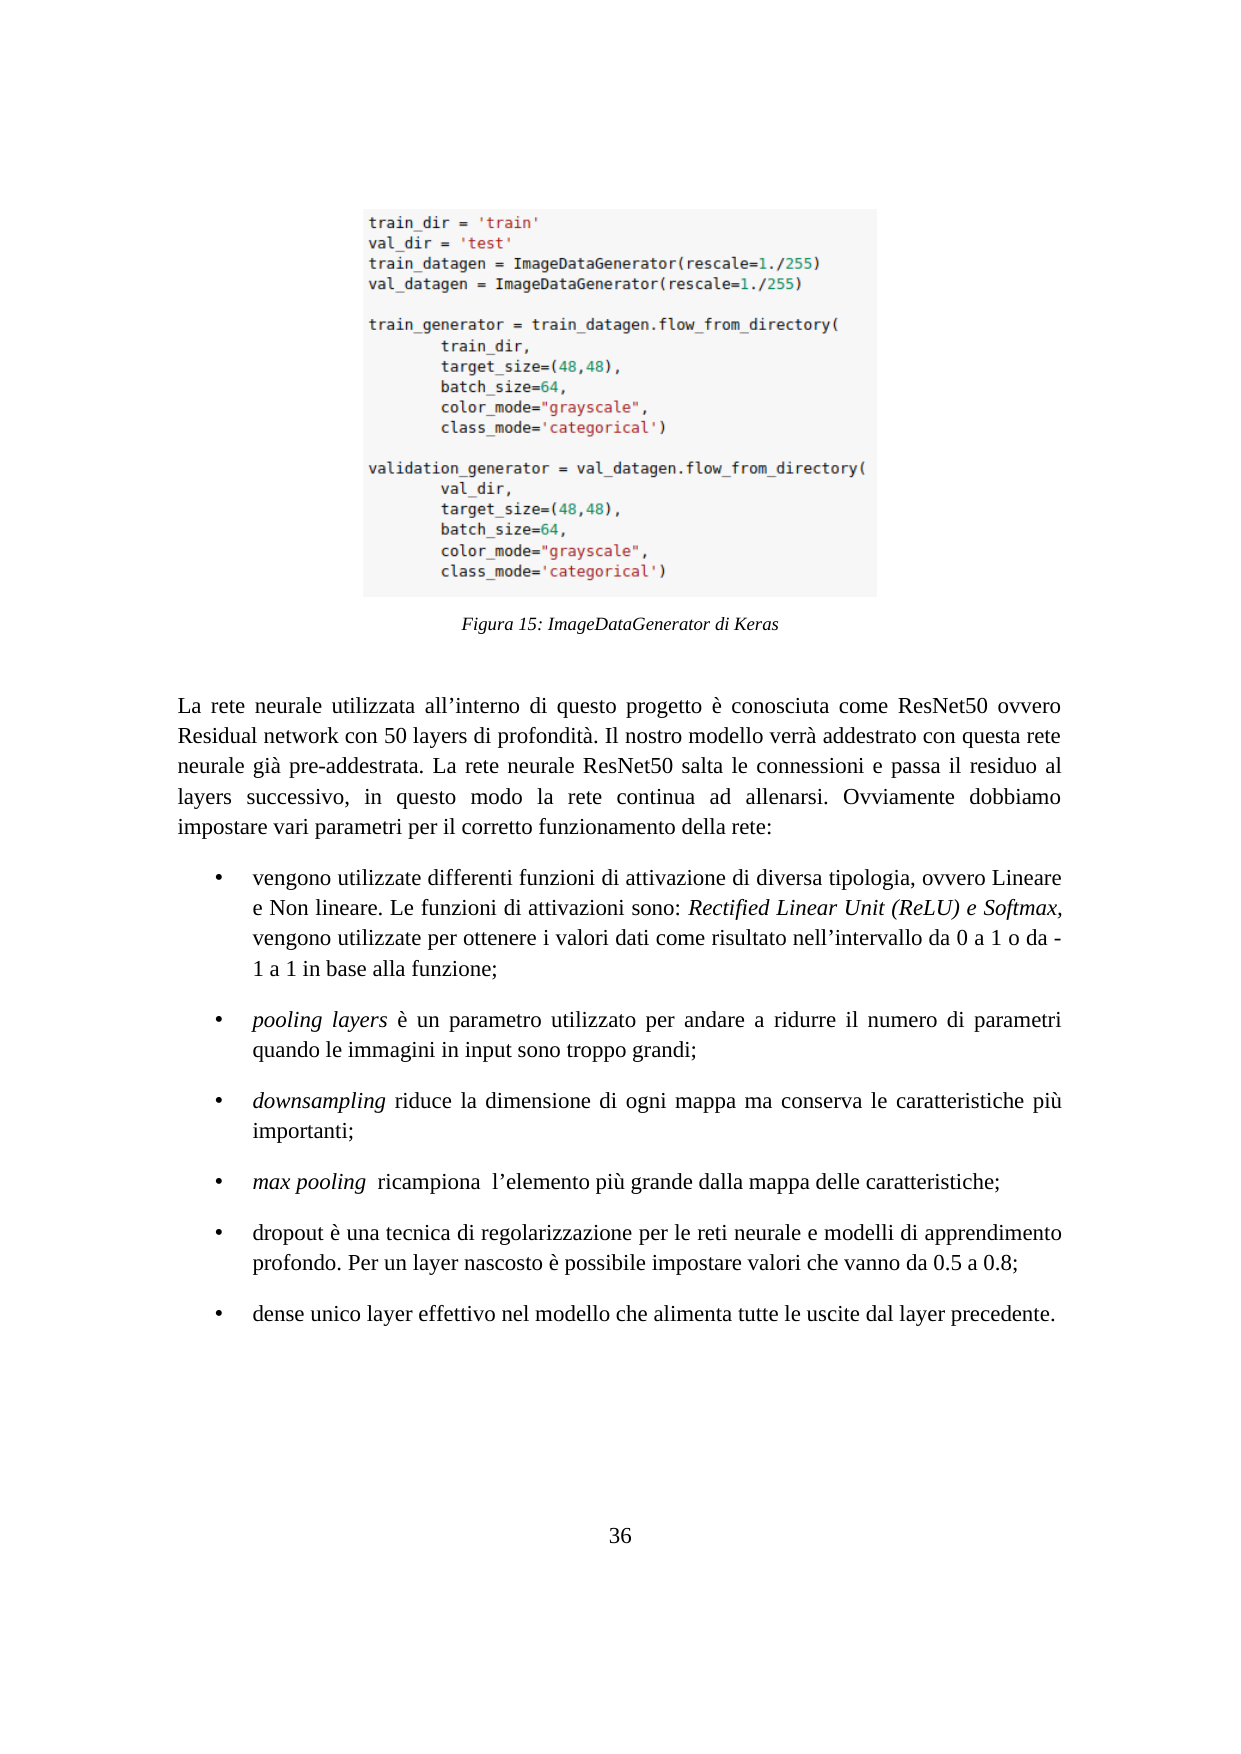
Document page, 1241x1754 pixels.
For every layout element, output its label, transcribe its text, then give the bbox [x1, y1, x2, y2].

text La rete neurale utilizzata all’interno di questo progetto è conosciuta come ResNet50 ovvero Residual network con 50 layers di profondità. Il nostro modello verrà addestrato con questa rete neurale già pre-addestrata. La rete neurale ResNet50 salta le connessioni e passa il residuo al layers successivo, in questo modo la rete continua ad allenarsi. Ovviamente dobbiamo impostare vari parametri per il corretto funzionamento della rete: [177, 692, 1063, 839]
list max pooling ricampiona l’elemento più grande dalla mappa delle caratteristiche; [215, 1168, 1063, 1194]
picture [363, 209, 877, 597]
list vengono utilizzate differenti funzioni di attivazione di diversa tipologia, ovvero Lineare e Non lineare. Le funzioni di attivazioni sono: Rectified Linear Unit (ReLU) e Softmax, vengono utilizzate per ottenere i valori dati come risultato nell’intervallo da 0 a 1 o da -1 a 1 in base alla funzione; [215, 864, 1063, 981]
text Figura 15: ImageDataGenerator di Keras [363, 597, 877, 634]
list downsampling riduce la dimensione di ogni mappa ma conserva le caratteristiche più importanti; [215, 1087, 1063, 1143]
list pooling layers è un parametro utilizzato per andare a ridurre il numero di parametri quando le immagini in input sono troppo grandi; [215, 1006, 1063, 1062]
list dropout è una tecnica di regolarizzazione per le reti neurale e modelli di apprendimento profondo. Per un layer nascosto è possibile impostare valori che vanno da 0.5 a 0.8; [215, 1219, 1063, 1276]
list dense unico layer effettivo nel modello che alimenta tutte le uscite dal layer precedente. [215, 1300, 1063, 1327]
